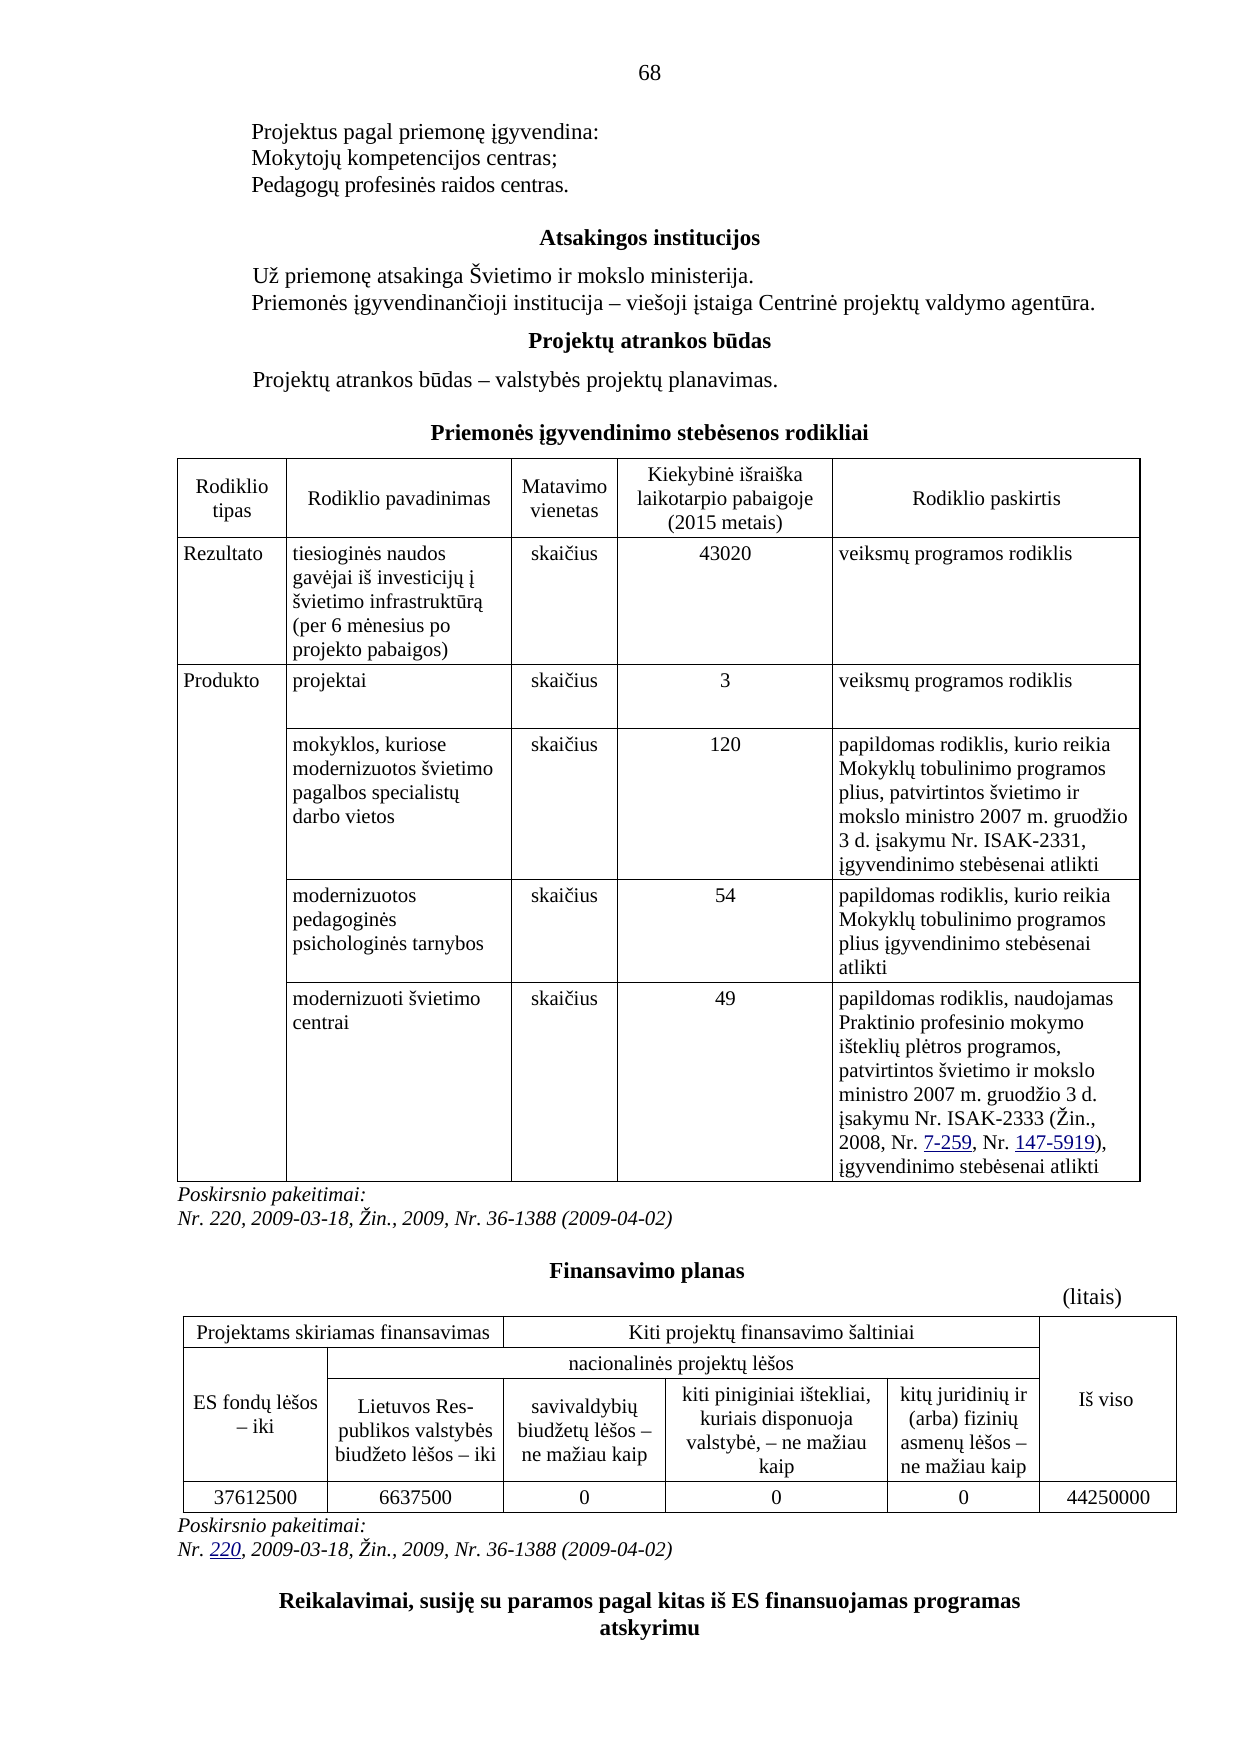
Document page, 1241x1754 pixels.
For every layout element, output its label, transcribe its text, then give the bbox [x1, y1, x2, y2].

table_cell 0 [666, 1482, 887, 1512]
table_cell 49 [618, 983, 832, 1181]
text Finansavimo planas [177, 1257, 1122, 1283]
table_cell 37612500 [184, 1482, 327, 1512]
table_cell projektai [287, 665, 511, 727]
table_cell 43020 [618, 538, 832, 664]
table_cell 0 [888, 1482, 1039, 1512]
table_header Rodiklio pavadinimas [287, 459, 511, 537]
table_cell modernizuoti švietimo centrai [287, 983, 511, 1181]
table_cell Lietuvos Res­publikos valsty­bės biudžeto lėšos – iki [328, 1379, 503, 1481]
table_cell mokyklos, kuriose modernizuotos švietimo pagalbos specialistų darbo vietos [287, 729, 511, 879]
text (litais) [177, 1283, 1122, 1309]
table_cell kiti piniginiai ištekliai, kuriais disponuoja valstybė, – ne mažiau kaip [666, 1379, 887, 1481]
table_cell skaičius [512, 729, 617, 879]
text Nr. 220, 2009-03-18, Žin., 2009, Nr. 36-1388 (2009-04-02) [177, 1206, 1122, 1230]
table_cell veiksmų programos rodiklis [833, 665, 1139, 727]
table_cell 0 [504, 1482, 665, 1512]
text Poskirsnio pakeitimai: [177, 1513, 1122, 1537]
table_cell 120 [618, 729, 832, 879]
table_header Iš viso [1040, 1317, 1176, 1481]
table_cell 54 [618, 880, 832, 982]
text Poskirsnio pakeitimai: [177, 1182, 1122, 1206]
text Projektų atrankos būdas – valstybės projektų planavimas. [215, 366, 1122, 393]
table_header Projektams skiriamas finansavimas [184, 1317, 503, 1347]
table_cell skaičius [512, 538, 617, 664]
table_cell modernizuotos pedagoginės psichologinės tarnybos [287, 880, 511, 982]
text Reikalavimai, susiję su paramos pagal kitas iš ES finansuojamas programas atskyrimu [177, 1587, 1122, 1640]
table_cell papildomas rodiklis, naudojamas Praktinio profesinio mokymo išteklių plėtros programos, patvirtintos švietimo ir mokslo ministro 2007 m. gruodžio 3 d. įsakymu Nr. ISAK-2333 (Žin., 2008, Nr. 7-259, Nr. 147-5919), įgyvendinimo stebėsenai atlikti [833, 983, 1139, 1181]
table_cell skaičius [512, 983, 617, 1181]
table_cell 3 [618, 665, 832, 727]
text Projektų atrankos būdas [177, 328, 1122, 354]
table_cell savivaldybių biudžetų lėšos – ne mažiau kaip [504, 1379, 665, 1481]
text Atsakingos institucijos [177, 223, 1122, 250]
table_cell veiksmų programos rodiklis [833, 538, 1139, 664]
table_cell Produkto [178, 665, 286, 1181]
text Priemonės įgyvendinimo stebėsenos rodikliai [177, 419, 1122, 446]
table_cell skaičius [512, 880, 617, 982]
table_cell papildomas rodiklis, kurio reikia Mokyklų tobulinimo programos plius, patvirtintos švietimo ir mokslo ministro 2007 m. gruodžio 3 d. įsakymu Nr. ISAK-2331, įgyvendinimo stebėsenai atlikti [833, 729, 1139, 879]
table_cell nacionalinės projektų lėšos [328, 1348, 1039, 1378]
text Pedagogų profesinės raidos centras. [177, 171, 1122, 197]
table_cell skaičius [512, 665, 617, 727]
table_cell ES fondų lėšos – iki [184, 1348, 327, 1481]
table_cell 6637500 [328, 1482, 503, 1512]
text Nr. 220, 2009-03-18, Žin., 2009, Nr. 36-1388 (2009-04-02) [177, 1537, 1122, 1561]
table_cell papildomas rodiklis, kurio reikia Mokyklų tobulinimo programos plius įgyvendinimo stebėsenai atlikti [833, 880, 1139, 982]
text Mokytojų kompetencijos centras; [177, 144, 1122, 171]
table_header Rodiklio paskirtis [833, 459, 1139, 537]
table_cell Rezultato [178, 538, 286, 664]
text Projektus pagal priemonę įgyvendina: [177, 118, 1122, 144]
table_header Rodiklio tipas [178, 459, 286, 537]
table_header Kiti projektų finansavimo šaltiniai [504, 1317, 1039, 1347]
table_header Matavimo vienetas [512, 459, 617, 537]
text Už priemonę atsakinga Švietimo ir mokslo ministerija. [177, 262, 1122, 289]
table_cell kitų juridinių ir (arba) fizinių asmenų lėšos – ne mažiau kaip [888, 1379, 1039, 1481]
text Priemonės įgyvendinančioji institucija – viešoji įstaiga Centrinė projektų valdymo agentūra. [177, 289, 1122, 315]
table_cell 44250000 [1040, 1482, 1176, 1512]
table_cell tiesioginės naudos gavėjai iš investicijų į švietimo infrastruktūrą (per 6 mėnesius po projekto pabaigos) [287, 538, 511, 664]
table_header Kiekybinė išraiška laikotarpio pabaigoje (2015 metais) [618, 459, 832, 537]
